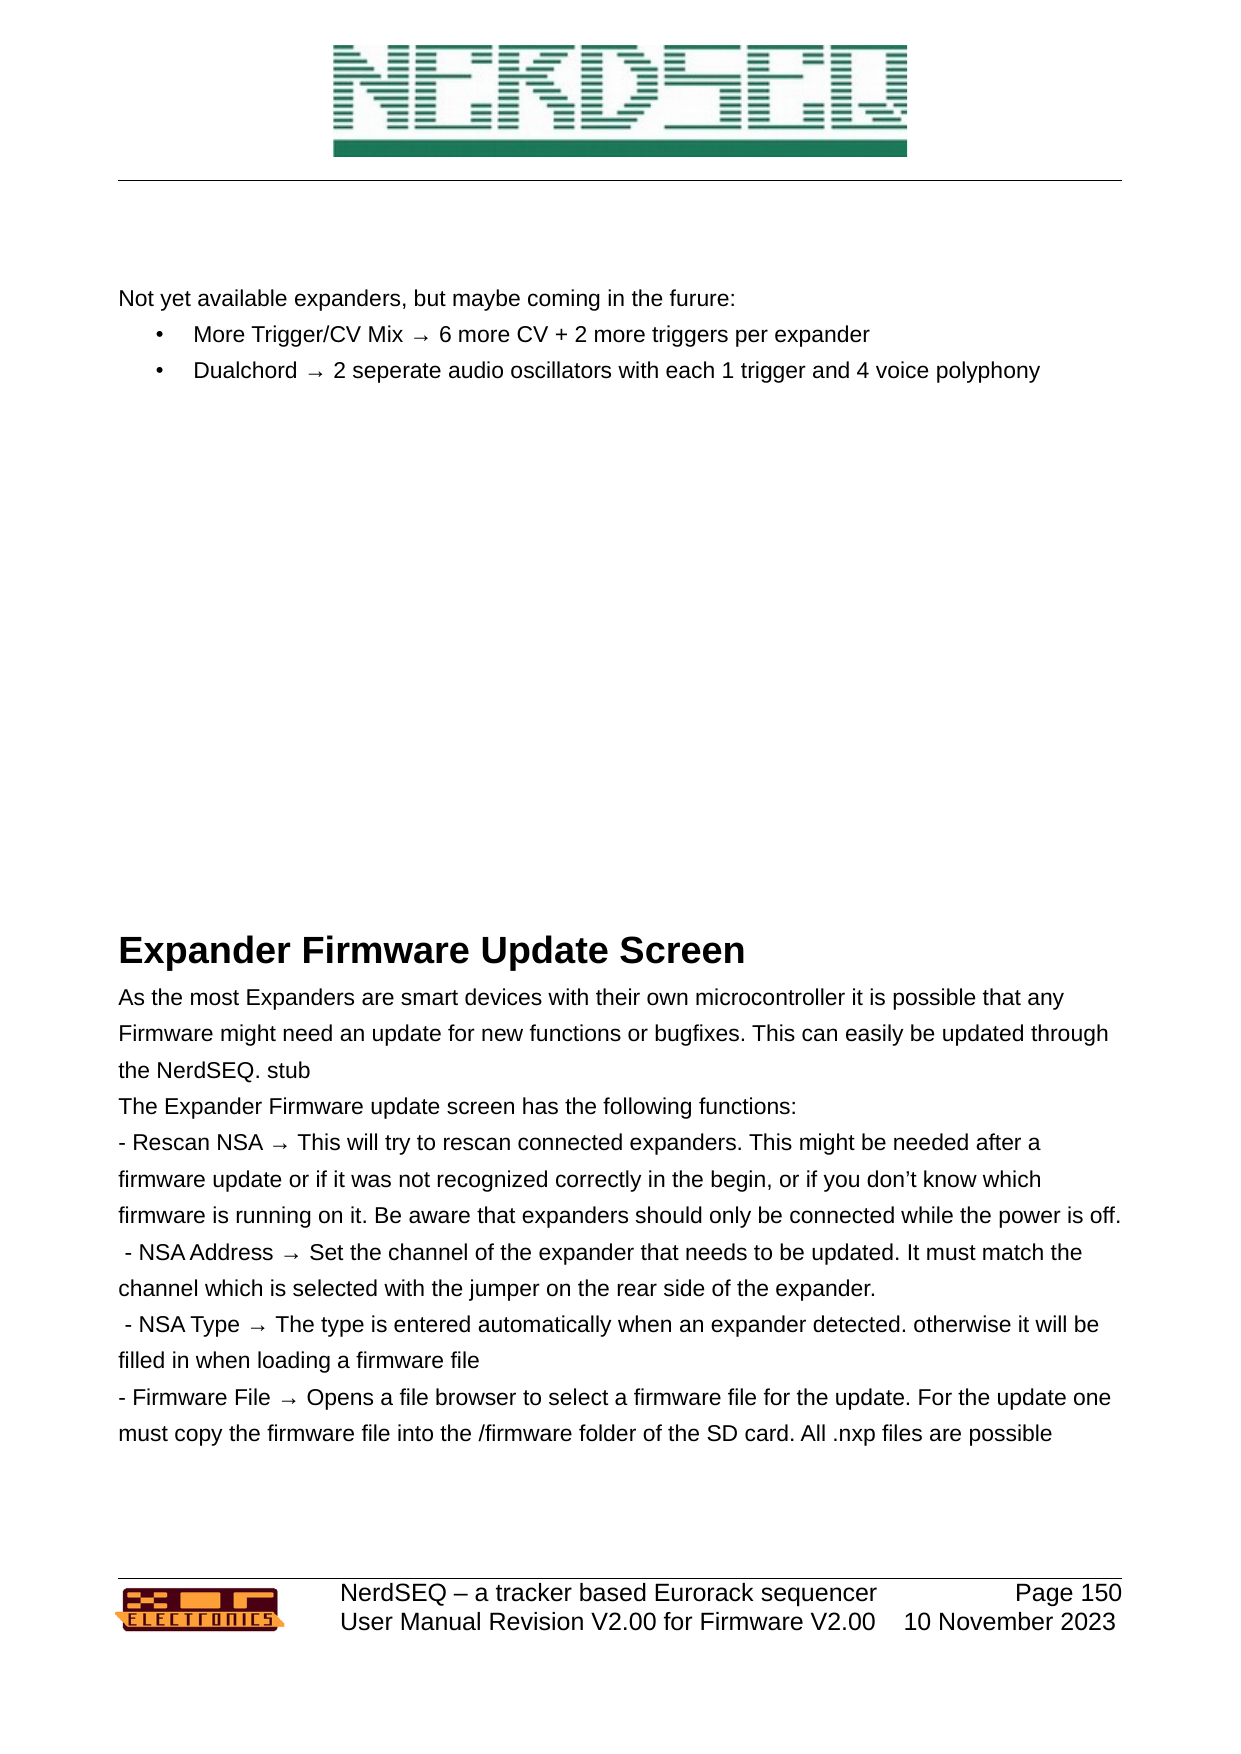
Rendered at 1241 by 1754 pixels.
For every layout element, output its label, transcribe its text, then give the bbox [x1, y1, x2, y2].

text - NSA Type → The type is entered automatically when an expander detected. otherwise it will be filled in when loading a firmware file [118, 1311, 1122, 1374]
text - NSA Address → Set the channel of the expander that needs to be updated. It must match the channel which is selected with the jumper on the rear side of the expander. [118, 1238, 1122, 1301]
text - Rescan NSA → This will try to rescan connected expanders. This might be needed after a firmware update or if it was not recognized correctly in the begin, or if you don’t know which firmware is running on it. Be aware that expanders should only be connected while the power is off. [118, 1129, 1122, 1228]
text - Firmware File → Opens a file browser to select a firmware file for the update. For the update one must copy the firmware file into the /firmware folder of the SD card. All .nxp files are possible [118, 1384, 1122, 1447]
list Dualchord → 2 seperate audio oscillators with each 1 trigger and 4 voice polyphony [156, 357, 1122, 384]
text As the most Expanders are smart devices with their own microcontroller it is possible that any Firmware might need an update for new functions or bugfixes. This can easily be updated through the NerdSEQ. stub [118, 984, 1122, 1083]
text The Expander Firmware update screen has the following functions: [118, 1093, 1122, 1119]
picture [115, 1584, 285, 1634]
list More Trigger/CV Mix → 6 more CV + 2 more triggers per expander [156, 321, 1122, 347]
picture [333, 45, 908, 157]
subtitle Expander Firmware Update Screen [118, 928, 1122, 971]
text Not yet available expanders, but maybe coming in the furure: [118, 285, 1122, 311]
